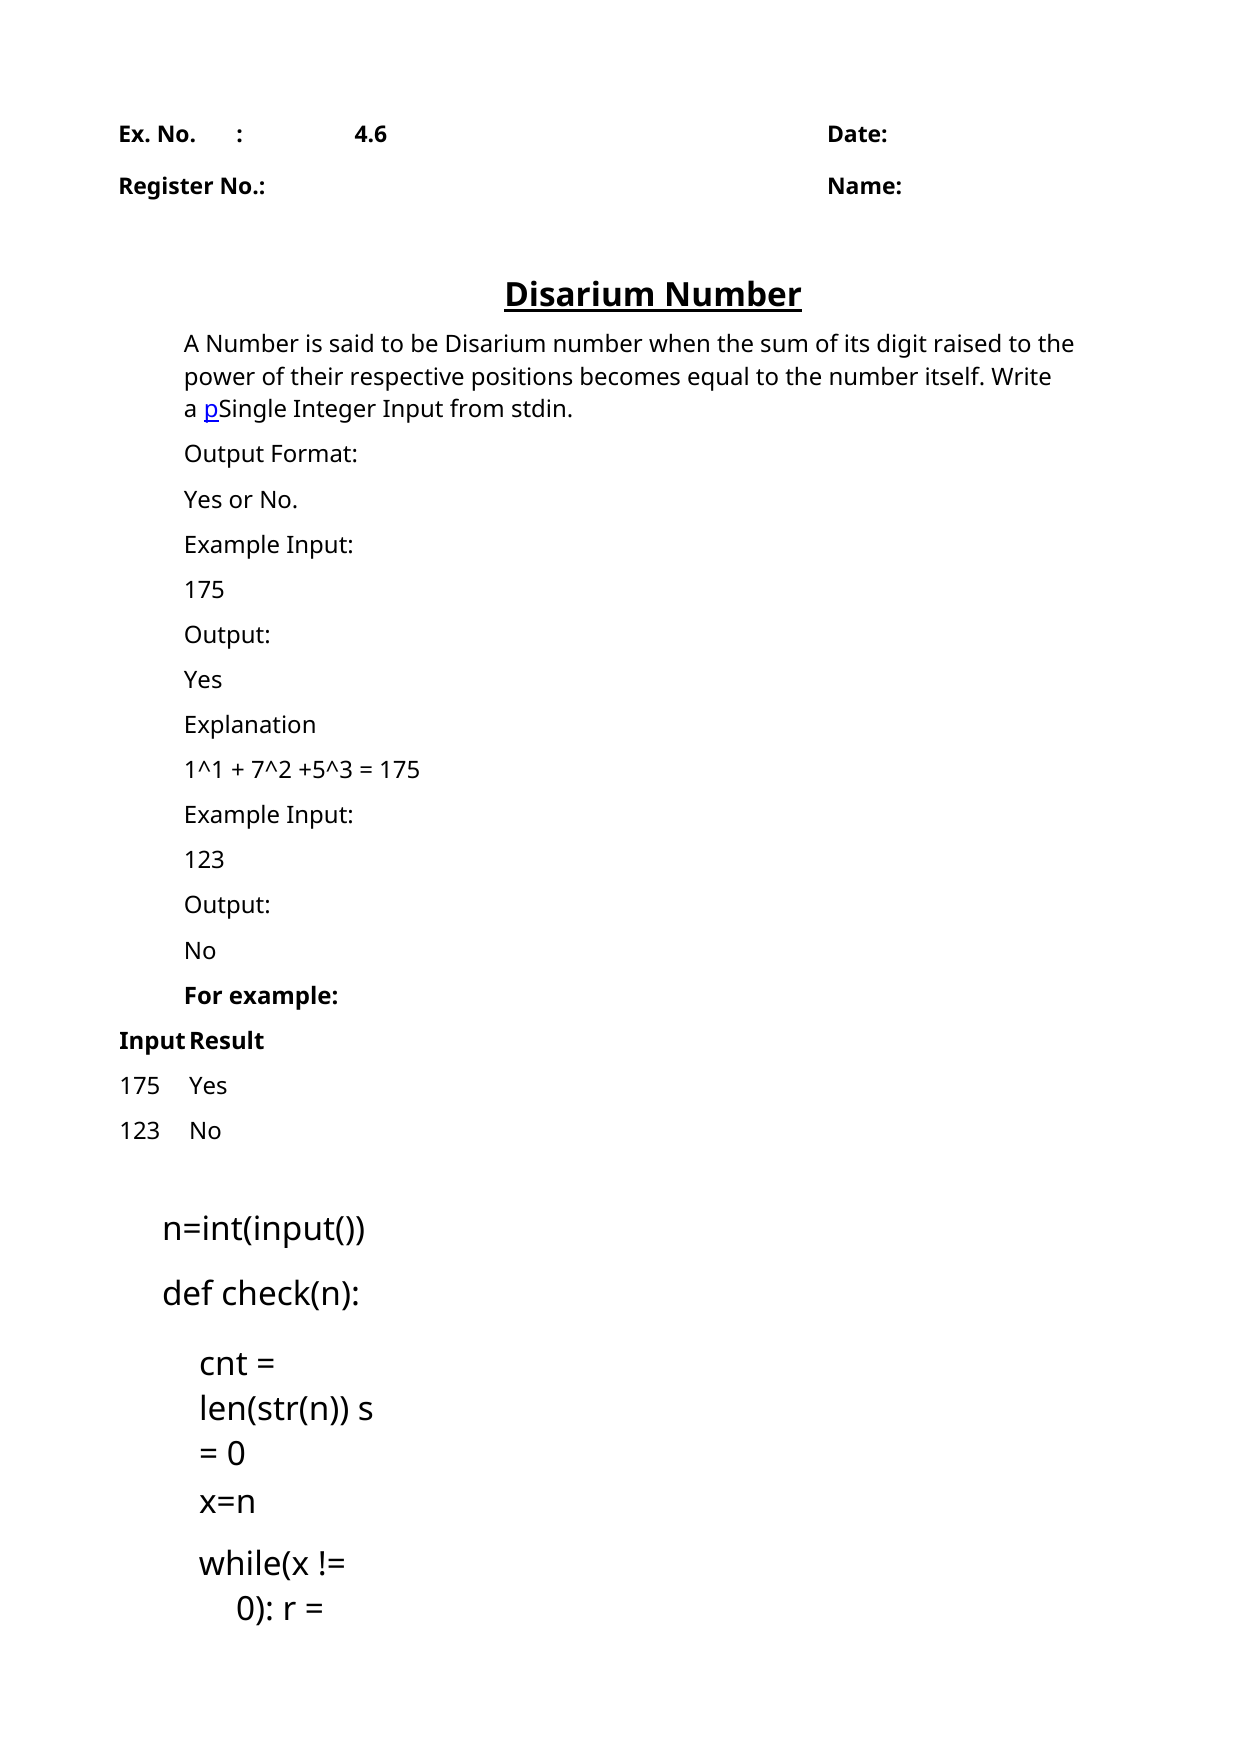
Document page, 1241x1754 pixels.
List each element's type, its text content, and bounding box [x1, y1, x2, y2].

text No [184, 933, 1122, 966]
table_cell No [188, 1114, 268, 1159]
table_header Result [188, 1024, 268, 1069]
table_cell 123 [118, 1114, 188, 1159]
text Explanation [184, 708, 1122, 741]
text Output Format: [184, 437, 1122, 470]
text cnt = len(str(n)) s = 0 [199, 1339, 387, 1476]
text 123 [184, 843, 1122, 876]
text For example: [184, 978, 1122, 1011]
text Yes or No. [184, 482, 1122, 515]
text def check(n): [162, 1269, 1122, 1315]
text Example Input: [184, 798, 1122, 831]
text Disarium Number [184, 271, 1122, 317]
table_cell Yes [188, 1069, 268, 1114]
table_cell 175 [118, 1069, 188, 1114]
text Yes [184, 663, 1122, 695]
text A Number is said to be Disarium number when the sum of its digit raised to the power of their respective positions becomes equal to the number itself. Write a pSingle Integer Input from stdin. [184, 327, 1122, 425]
text while(x != 0): r = [199, 1539, 348, 1630]
text n=int(input()) [162, 1204, 1122, 1250]
text Output: [184, 618, 1122, 650]
text Register No.: Name: [118, 170, 1122, 201]
text 175 [184, 573, 1122, 605]
text Example Input: [184, 527, 1122, 560]
text Ex. No. : 4.6 Date: [118, 118, 1122, 149]
table_header Input [118, 1024, 188, 1069]
text 1^1 + 7^2 +5^3 = 175 [184, 753, 1122, 786]
text x=n [199, 1478, 1122, 1523]
text Output: [184, 888, 1122, 921]
